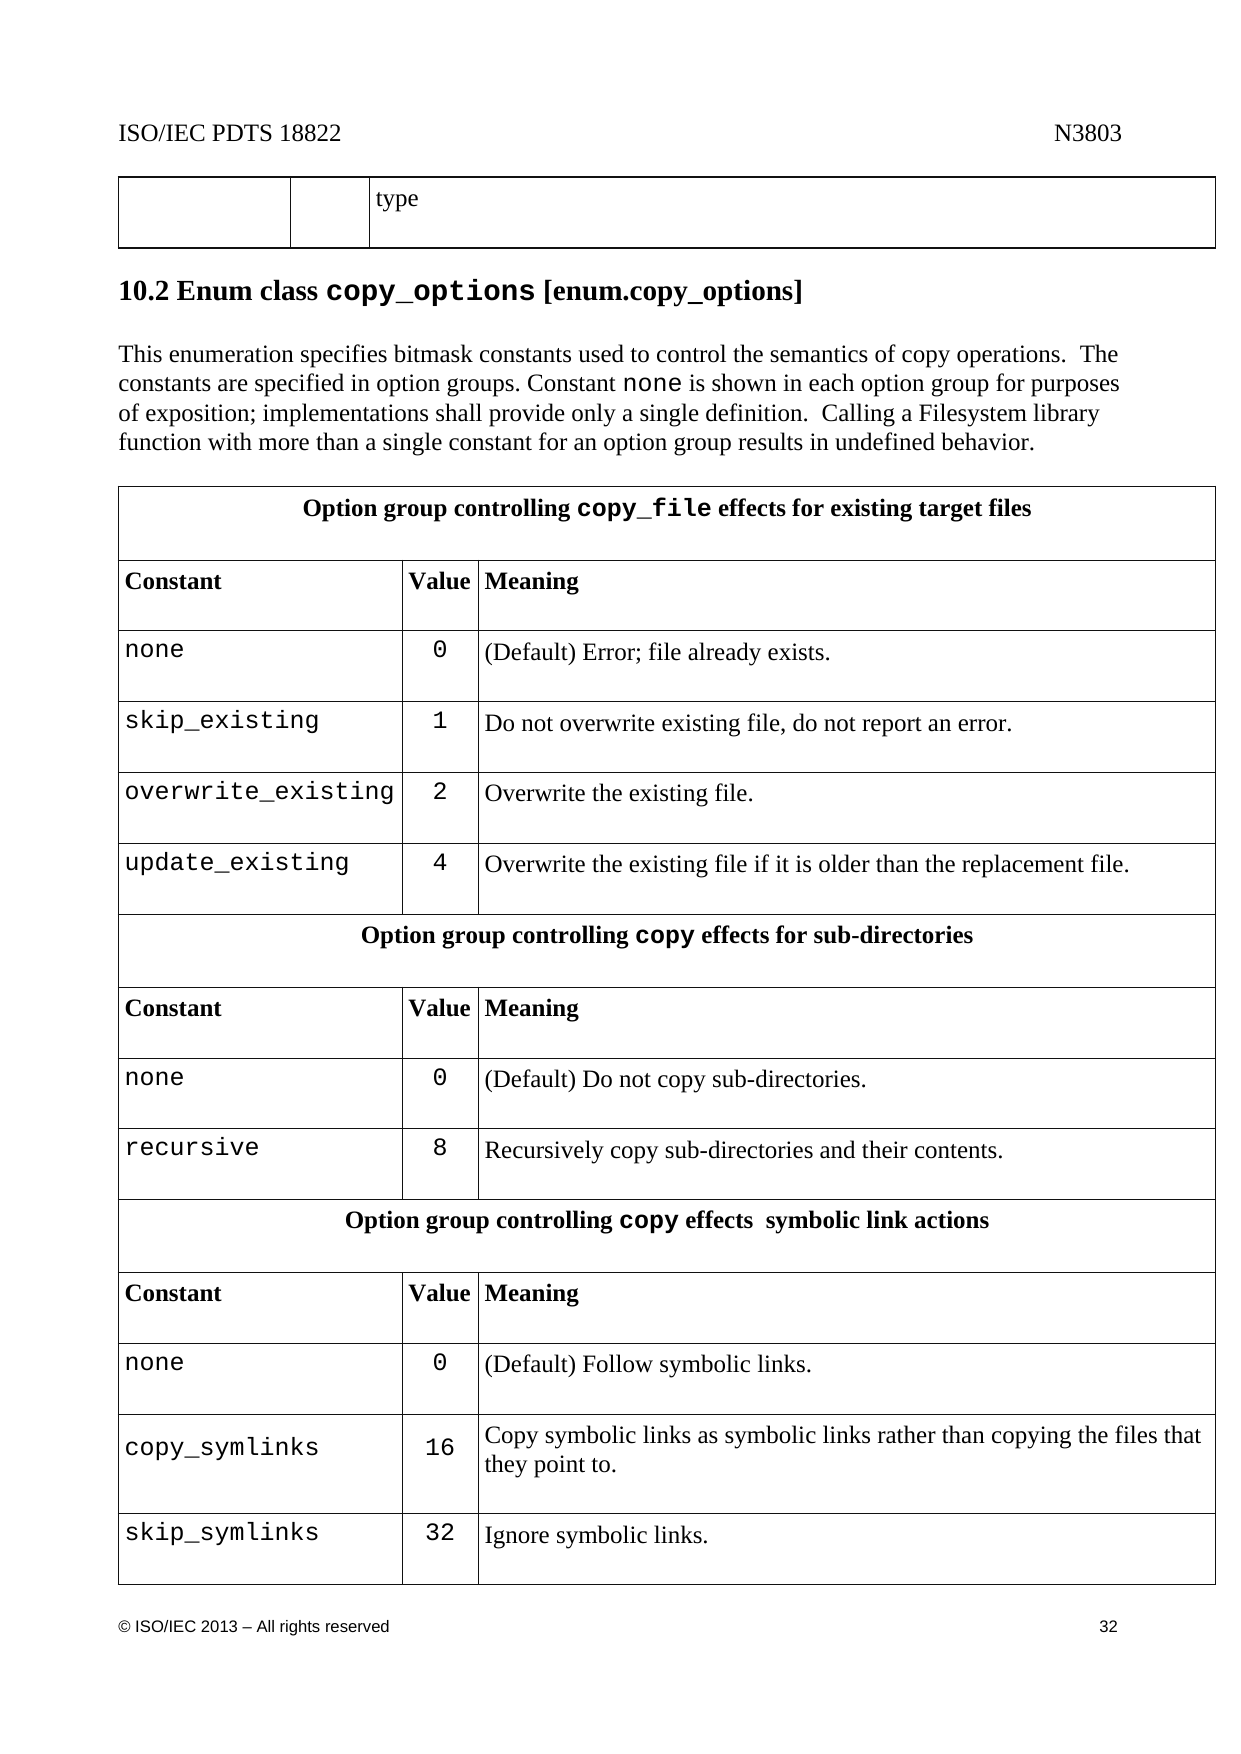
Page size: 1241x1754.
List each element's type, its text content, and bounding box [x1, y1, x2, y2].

table_cell skip_existing [119, 702, 402, 772]
subtitle 10.2 Enum class copy_options [enum.copy_options] [118, 273, 1122, 309]
table_cell Ignore symbolic links. [479, 1514, 1215, 1584]
table_cell (Default) Do not copy sub-directories. [479, 1059, 1215, 1128]
table_cell 32 [403, 1514, 478, 1584]
table_cell 0 [403, 1344, 478, 1414]
table_cell Do not overwrite existing file, do not report an error. [479, 702, 1215, 772]
table_cell recursive [119, 1129, 402, 1199]
table_cell update_existing [119, 844, 402, 914]
table_cell Constant [119, 988, 402, 1057]
text This enumeration specifies bitmask constants used to control the semantics of copy operations. The constants are specified in option groups. Constant none is shown in each option group for purposes of exposition; implementations shall provide only a single definition. Calling a Filesystem library function with more than a single constant for an option group results in undefined behavior. [118, 339, 1122, 456]
table_cell Option group controlling copy effects for sub-directories [119, 915, 1215, 987]
table_cell Constant [119, 561, 402, 630]
table_cell (Default) Follow symbolic links. [479, 1344, 1215, 1414]
table_cell [119, 178, 290, 247]
table_cell 0 [403, 631, 478, 701]
table_cell Copy symbolic links as symbolic links rather than copying the files that they point to. [479, 1415, 1215, 1513]
table_cell none [119, 631, 402, 701]
table_cell 4 [403, 844, 478, 914]
table_cell Recursively copy sub-directories and their contents. [479, 1129, 1215, 1199]
table_cell Value [403, 988, 478, 1057]
table_cell Overwrite the existing file if it is older than the replacement file. [479, 844, 1215, 914]
table_cell Meaning [479, 561, 1215, 630]
table_cell Constant [119, 1273, 402, 1343]
table_cell Value [403, 1273, 478, 1343]
table_cell none [119, 1059, 402, 1128]
table_cell (Default) Error; file already exists. [479, 631, 1215, 701]
table_cell Option group controlling copy effects symbolic link actions [119, 1200, 1215, 1272]
table_cell type [370, 178, 1215, 247]
table_cell 16 [403, 1415, 478, 1513]
table_header Option group controlling copy_file effects for existing target files [119, 487, 1215, 559]
table_cell copy_symlinks [119, 1415, 402, 1513]
table_cell none [119, 1344, 402, 1414]
table_cell Meaning [479, 1273, 1215, 1343]
table_cell Value [403, 561, 478, 630]
table_cell skip_symlinks [119, 1514, 402, 1584]
table_cell [291, 178, 369, 247]
table_cell 2 [403, 773, 478, 843]
table_cell Overwrite the existing file. [479, 773, 1215, 843]
table_cell 0 [403, 1059, 478, 1128]
table_cell 8 [403, 1129, 478, 1199]
table_cell overwrite_existing [119, 773, 402, 843]
table_cell 1 [403, 702, 478, 772]
table_cell Meaning [479, 988, 1215, 1057]
